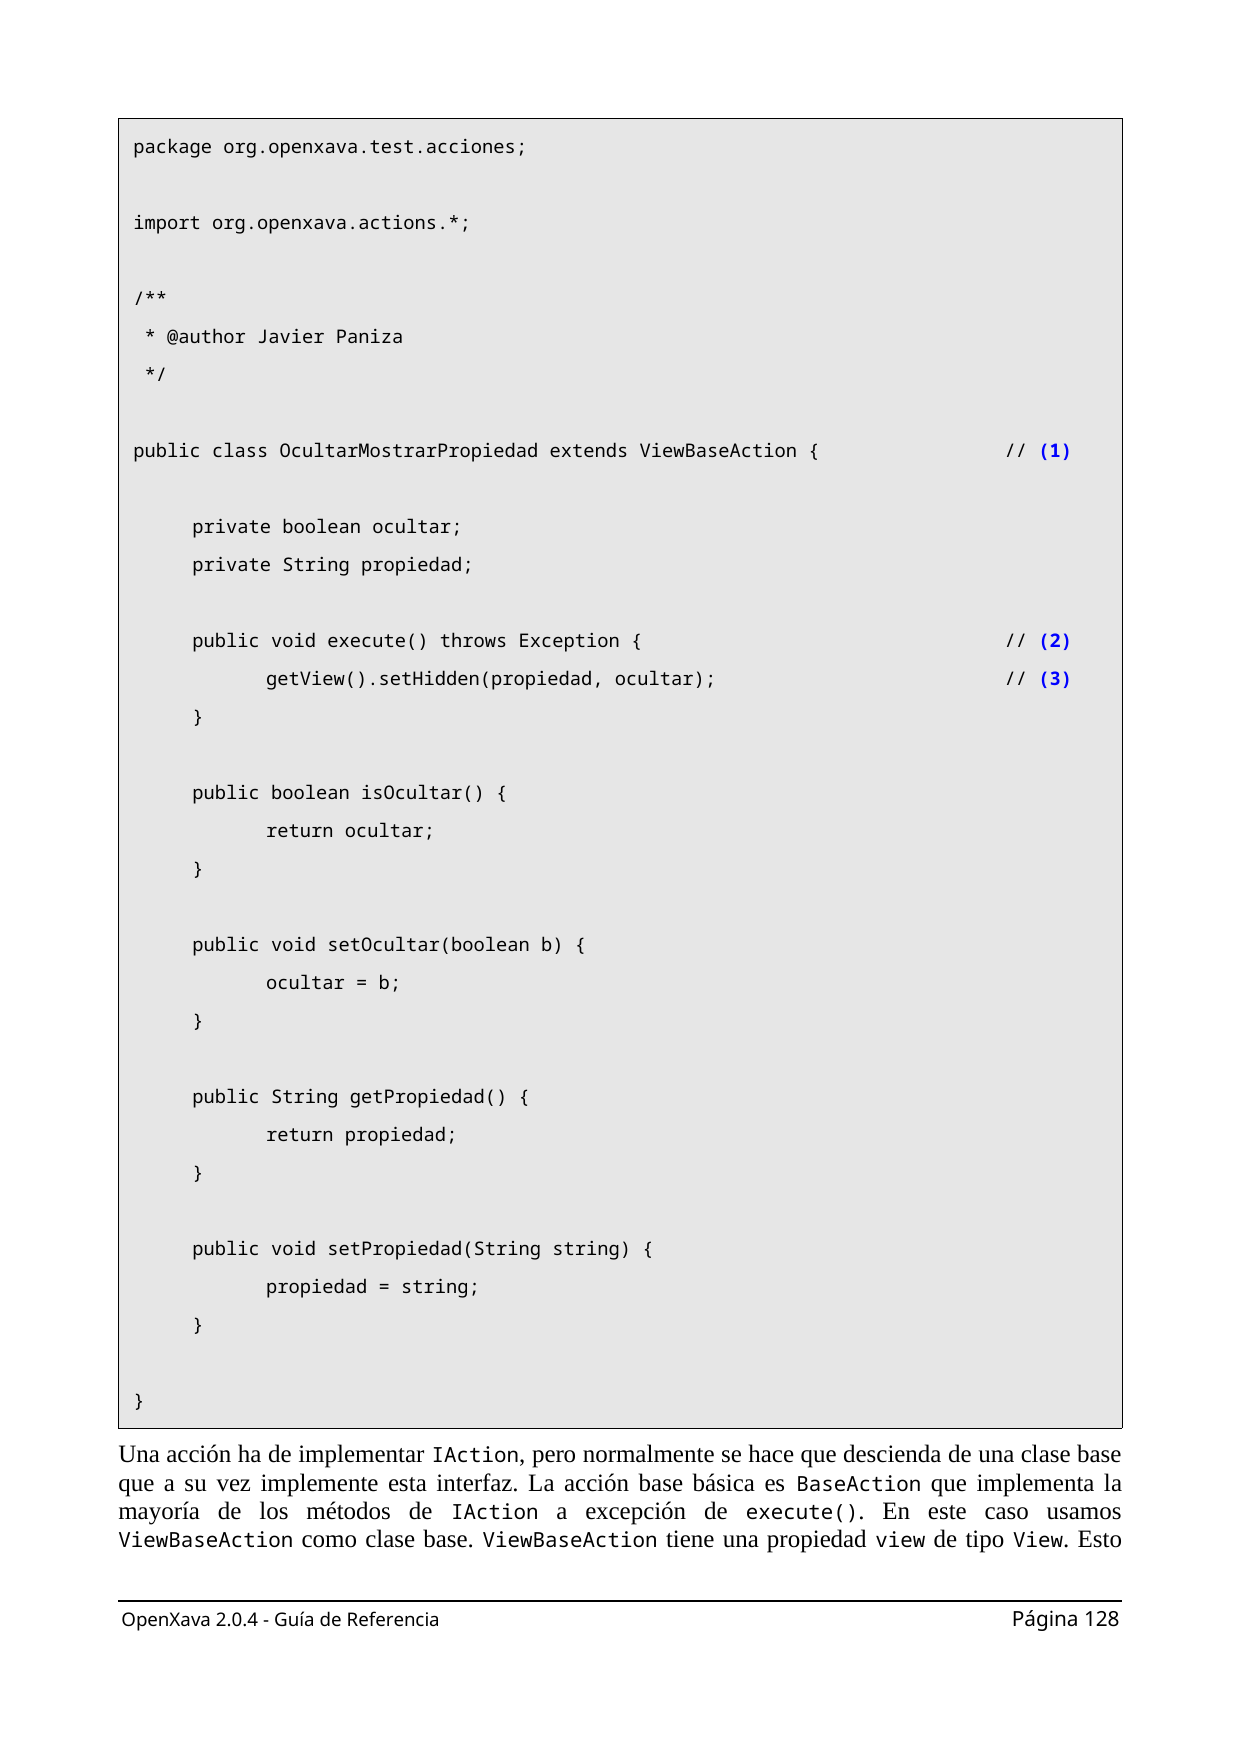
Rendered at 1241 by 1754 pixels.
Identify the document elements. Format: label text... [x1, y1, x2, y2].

text Una acción ha de implementar IAction, pero normalmente se hace que descienda de una clase base que a su vez implemente esta interfaz. La acción base básica es BaseAction que implementa la mayoría de los métodos de IAction a excepción de execute(). En este caso usamos ViewBaseAction como clase base. ViewBaseAction tiene una propiedad view de tipo View. Esto [118, 1441, 1122, 1553]
text ocultar = b; [119, 954, 1122, 993]
text package org.openxava.test.acciones; [119, 119, 1122, 156]
text public String getPropiedad() { [119, 1069, 1122, 1107]
text return ocultar; [119, 802, 1122, 841]
text public void execute() throws Exception { // (2) [119, 612, 1122, 650]
text public boolean isOcultar() { [119, 764, 1122, 802]
text getView().setHidden(propiedad, ocultar); // (3) [119, 650, 1122, 688]
text private boolean ocultar; [119, 498, 1122, 536]
text return propiedad; [119, 1107, 1122, 1145]
text public class OcultarMostrarPropiedad extends ViewBaseAction { // (1) [119, 422, 1122, 460]
text public void setOcultar(boolean b) { [119, 917, 1122, 954]
text } [119, 1297, 1122, 1335]
text } [119, 993, 1122, 1031]
text import org.openxava.actions.*; [119, 194, 1122, 232]
text * @author Javier Paniza [119, 308, 1122, 346]
text } [119, 841, 1122, 878]
text private String propiedad; [119, 536, 1122, 574]
text */ [119, 346, 1122, 384]
text } [119, 1373, 1122, 1428]
text } [119, 1145, 1122, 1183]
text propiedad = string; [119, 1259, 1122, 1297]
text public void setPropiedad(String string) { [119, 1221, 1122, 1259]
text } [119, 688, 1122, 726]
text /** [119, 270, 1122, 308]
